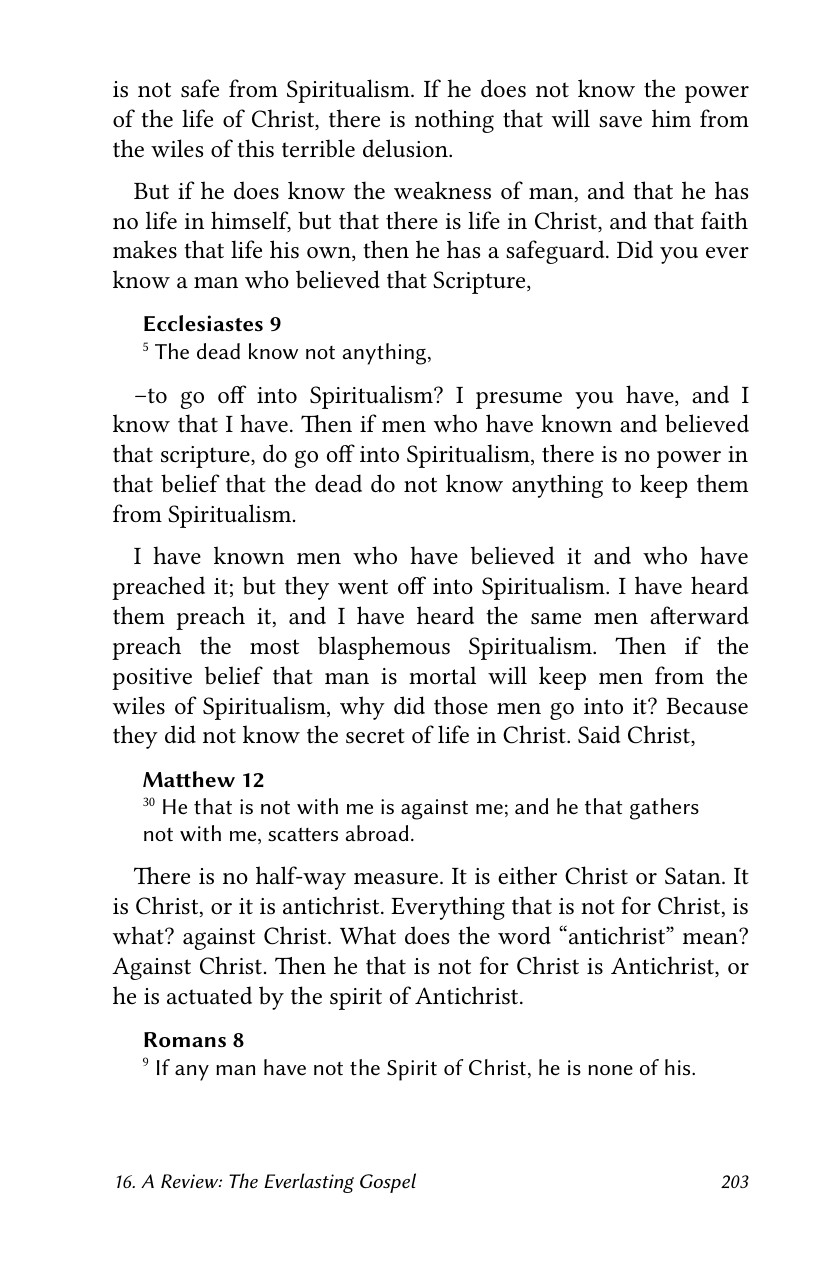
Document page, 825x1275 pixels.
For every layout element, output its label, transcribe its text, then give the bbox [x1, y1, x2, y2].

text I have known men who have believed it and who have preached it; but they went off into Spiritualism. I have heard them preach it, and I have heard the same men afterward preach the most blasphemous Spiritualism. Then if the positive belief that man is mortal will keep men from the wiles of Spiritualism, why did those men go into it? Because they did not know the secret of life in Christ. Said Christ, [112, 542, 750, 750]
text There is no half-way measure. It is either Christ or Satan. It is Christ, or it is antichrist. Everything that is not for Christ, is what? against Christ. What does the word “antichrist” mean? Against Christ. Then he that is not for Christ is Antichrist, or he is actuated by the spirit of Antichrist. [112, 862, 750, 1011]
text 30 He that is not with me is against me; and he that gathers not with me, scatters abroad. [142, 794, 720, 847]
text Ecclesiastes 9 [142, 311, 750, 337]
text But if he does know the weakness of man, and that he has no life in himself, but that there is life in Christ, and that faith makes that life his own, then he has a safeguard. Did you ever know a man who believed that Scripture, [112, 177, 750, 295]
text is not safe from Spiritualism. If he does not know the power of the life of Christ, there is nothing that will save him from the wiles of this terrible delusion. [112, 75, 750, 163]
text Romans 8 [142, 1027, 750, 1053]
text Matthew 12 [142, 766, 750, 793]
text 5 The dead know not anything, [142, 339, 720, 365]
text 9 If any man have not the Spirit of Christ, he is none of his. [142, 1054, 720, 1081]
text –to go off into Spiritualism? I presume you have, and I know that I have. Then if men who have known and believed that scripture, do go off into Spiritualism, there is no power in that belief that the dead do not know anything to keep them from Spiritualism. [112, 381, 750, 529]
